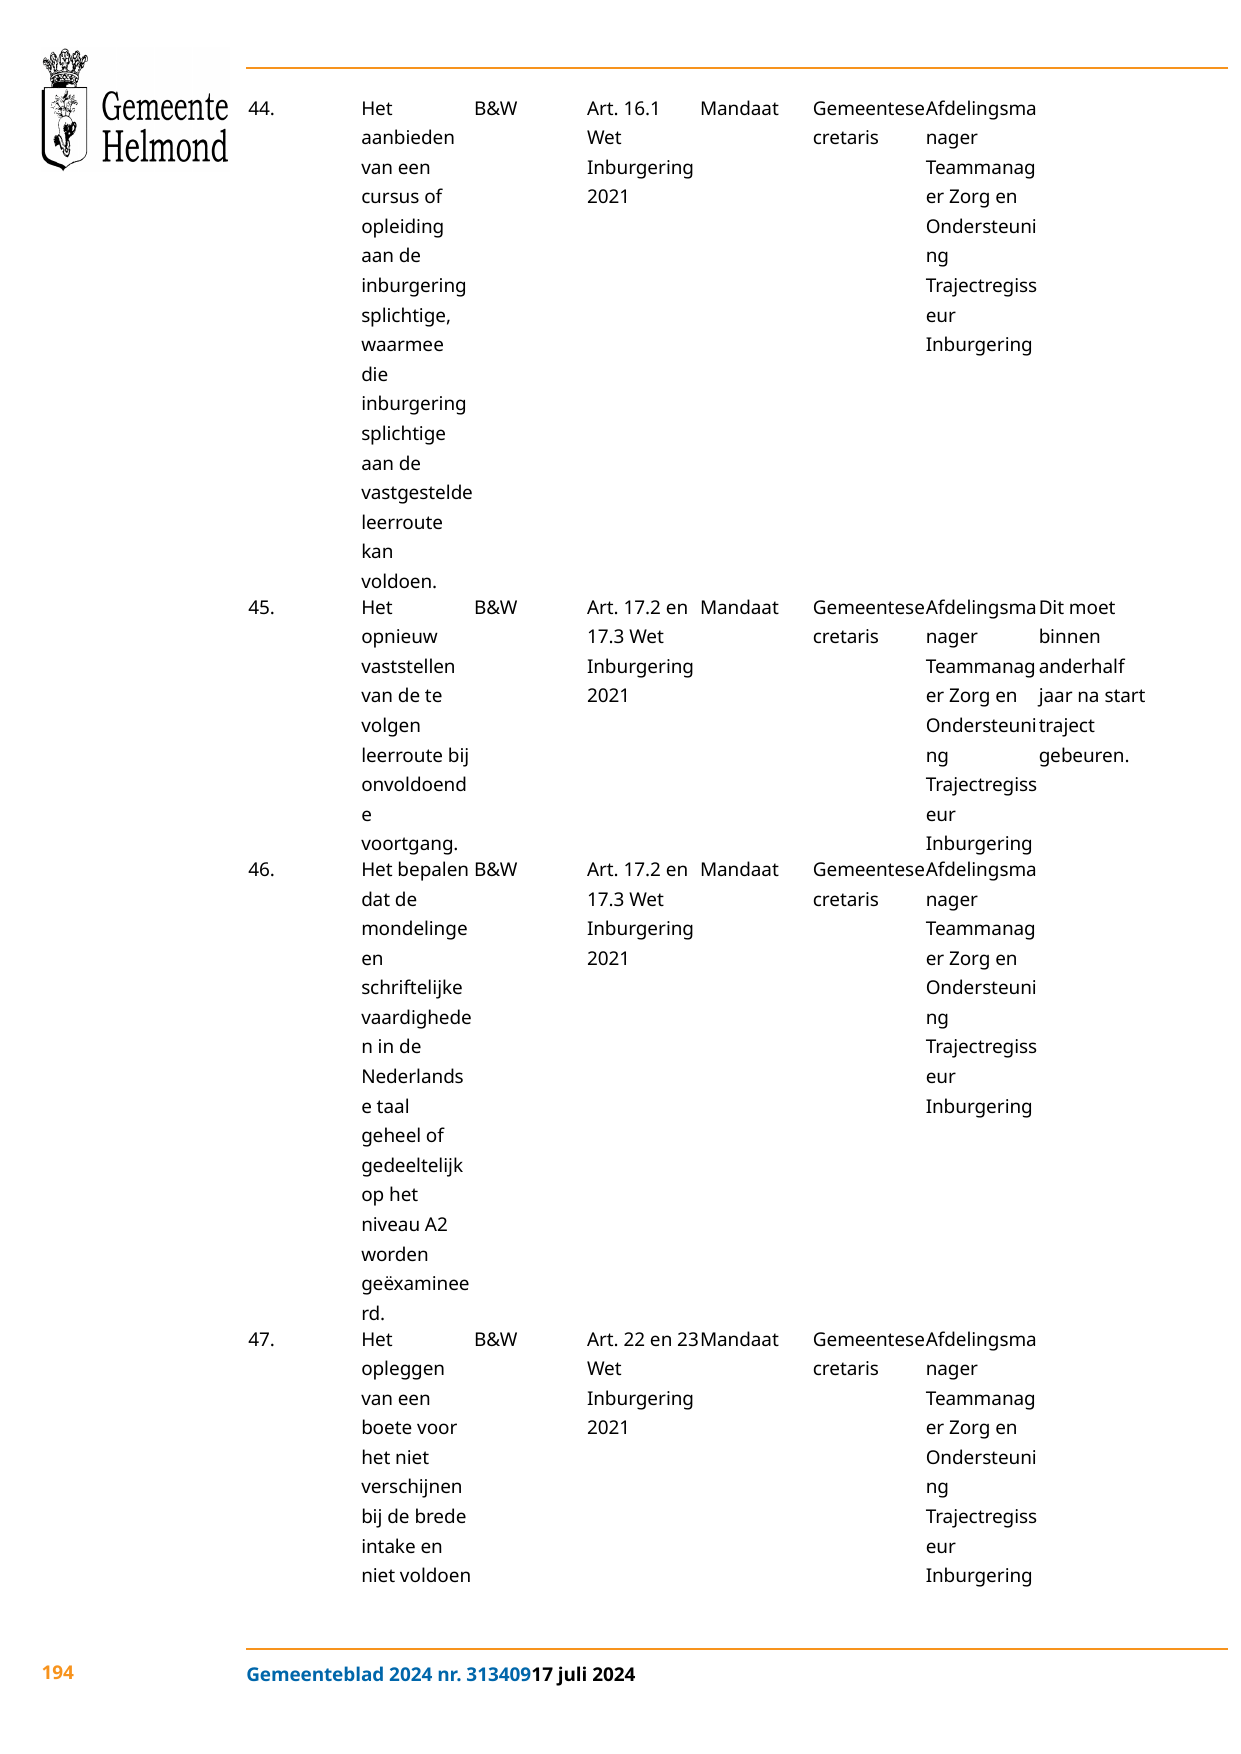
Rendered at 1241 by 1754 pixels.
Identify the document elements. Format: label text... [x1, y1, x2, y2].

table_cell Art. 17.2 en 17.3 Wet Inburgering 2021 [587, 594, 700, 856]
picture [41, 47, 231, 172]
table_cell Het opleggen van een boete voor het niet verschijnen bij de brede intake en niet voldoen [361, 1326, 474, 1588]
table_cell Gemeentesecretaris [813, 856, 926, 1326]
table_cell Mandaat [700, 856, 813, 1326]
table_cell [1039, 1326, 1152, 1588]
table_cell 45. [248, 594, 361, 856]
table_cell Afdelingsmanager Teammanager Zorg en Ondersteuning Trajectregisseur Inburgering [926, 1326, 1038, 1588]
table_cell 46. [248, 856, 361, 1326]
table_cell Gemeentesecretaris [813, 594, 926, 856]
table_cell Het bepalen dat de mondelinge en schriftelijke vaardigheden in de Nederlandse taal geheel of gedeeltelijk op het niveau A2 worden geëxamineerd. [361, 856, 474, 1326]
table_cell Afdelingsmanager Teammanager Zorg en Ondersteuning Trajectregisseur Inburgering [926, 95, 1038, 594]
table_cell Mandaat [700, 594, 813, 856]
table_cell Art. 17.2 en 17.3 Wet Inburgering 2021 [587, 856, 700, 1326]
table_cell Afdelingsmanager Teammanager Zorg en Ondersteuning Trajectregisseur Inburgering [926, 594, 1038, 856]
table_cell Art. 22 en 23 Wet Inburgering 2021 [587, 1326, 700, 1588]
table_cell Mandaat [700, 1326, 813, 1588]
table_cell Dit moet binnen anderhalf jaar na start traject gebeuren. [1039, 594, 1152, 856]
table_cell 47. [248, 1326, 361, 1588]
table_cell [1039, 856, 1152, 1326]
table_cell B&W [474, 856, 587, 1326]
table_cell B&W [474, 594, 587, 856]
table_cell 44. [248, 95, 361, 594]
table_cell Gemeentesecretaris [813, 1326, 926, 1588]
table_cell Gemeentesecretaris [813, 95, 926, 594]
table_cell [1039, 95, 1152, 594]
table_cell Het opnieuw vaststellen van de te volgen leerroute bij onvoldoende voortgang. [361, 594, 474, 856]
table_cell Mandaat [700, 95, 813, 594]
table_cell Afdelingsmanager Teammanager Zorg en Ondersteuning Trajectregisseur Inburgering [926, 856, 1038, 1326]
table_cell Art. 16.1 Wet Inburgering 2021 [587, 95, 700, 594]
table_cell B&W [474, 1326, 587, 1588]
table_cell B&W [474, 95, 587, 594]
table_cell Het aanbieden van een cursus of opleiding aan de inburgeringsplichtige, waarmee die inburgeringsplichtige aan de vastgestelde leerroute kan voldoen. [361, 95, 474, 594]
